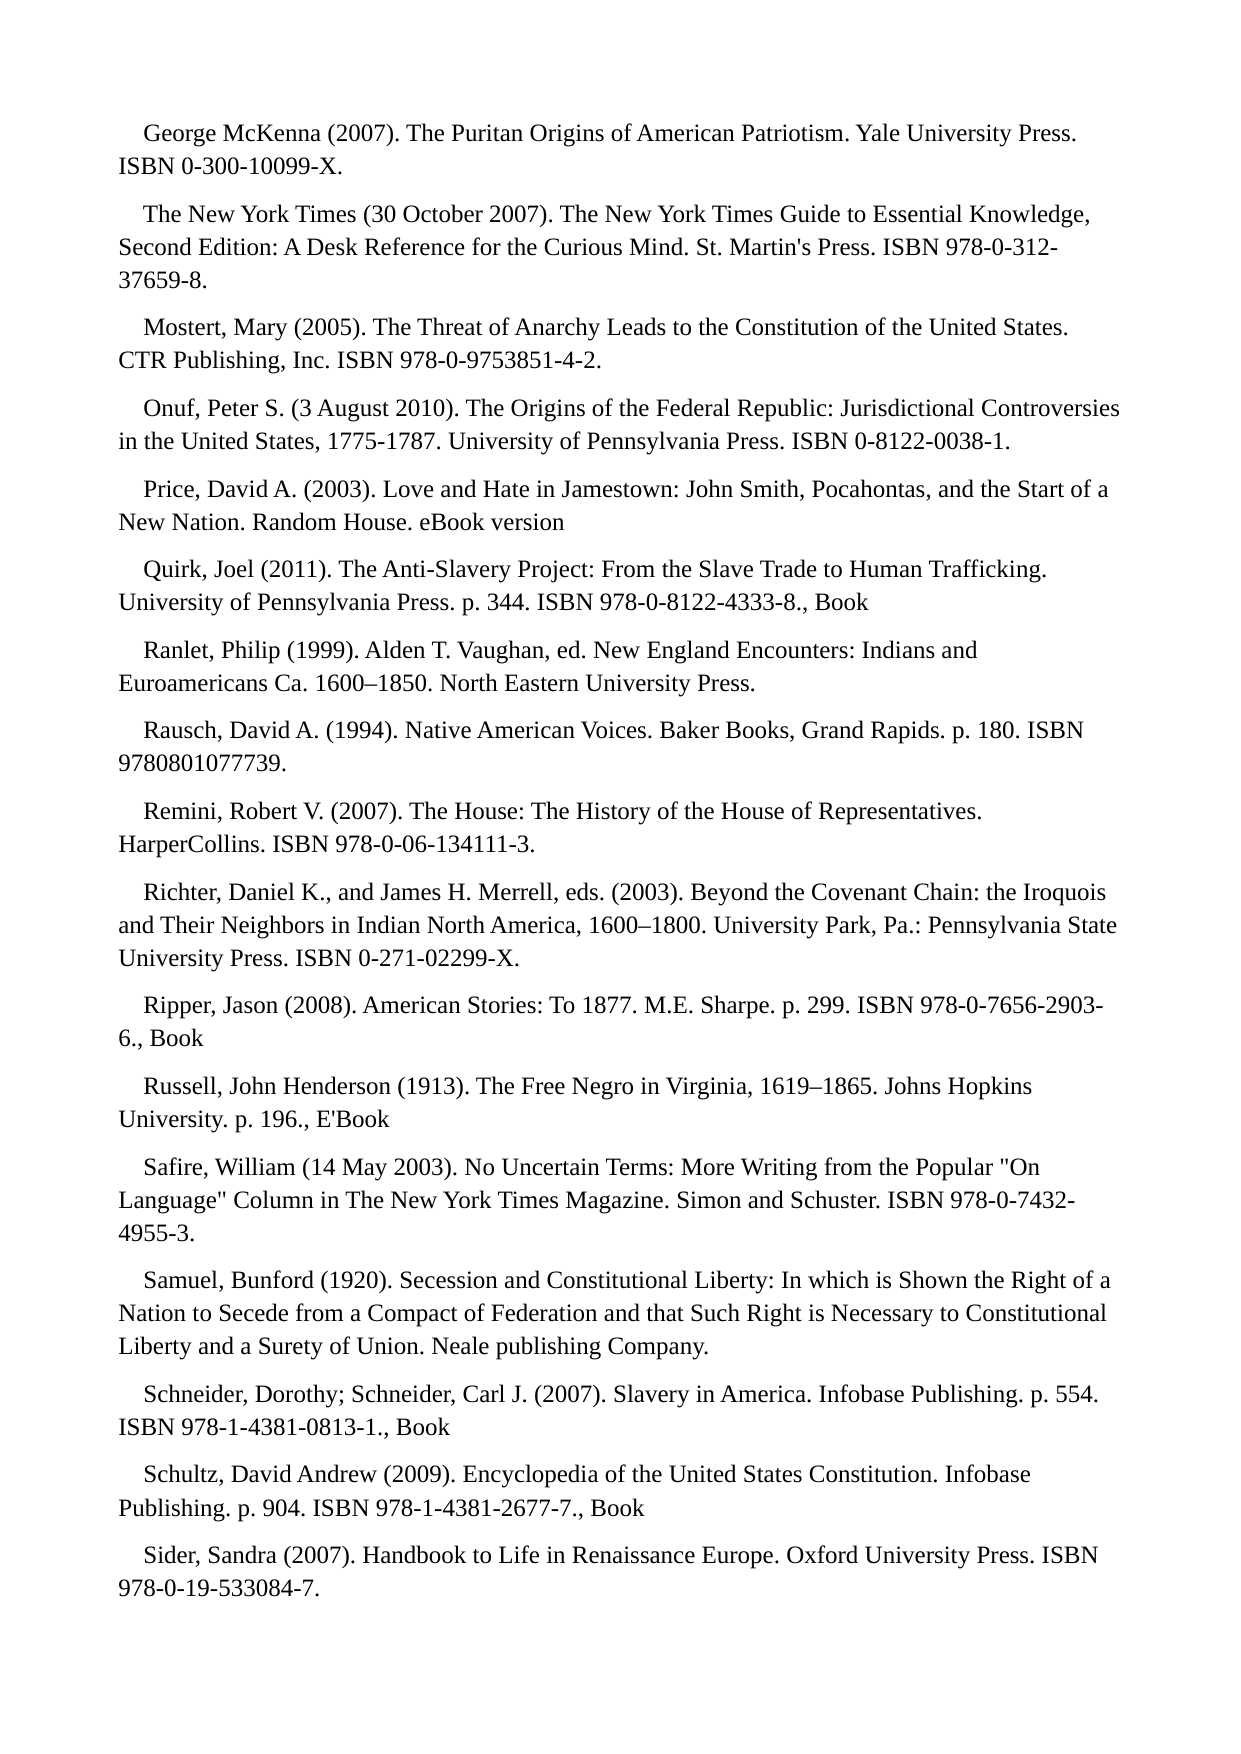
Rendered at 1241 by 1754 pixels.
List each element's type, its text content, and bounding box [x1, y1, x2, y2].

text Price, David A. (2003). Love and Hate in Jamestown: John Smith, Pocahontas, and the Start of a New Nation. Random House. eBook version [118, 474, 1122, 535]
text Rausch, David A. (1994). Native American Voices. Baker Books, Grand Rapids. p. 180. ISBN 9780801077739. [118, 716, 1122, 777]
text Schneider, Dorothy; Schneider, Carl J. (2007). Slavery in America. Infobase Publishing. p. 554. ISBN 978-1-4381-0813-1., Book [118, 1379, 1122, 1441]
text George McKenna (2007). The Puritan Origins of American Patriotism. Yale University Press. ISBN 0-300-10099-X. [118, 118, 1122, 180]
text Remini, Robert V. (2007). The House: The History of the House of Representatives. HarperCollins. ISBN 978-0-06-134111-3. [118, 796, 1122, 858]
text Safire, William (14 May 2003). No Uncertain Terms: More Writing from the Popular "On Language" Column in The New York Times Magazine. Simon and Schuster. ISBN 978-0-7432-4955-3. [118, 1152, 1122, 1246]
text Onuf, Peter S. (3 August 2010). The Origins of the Federal Republic: Jurisdictional Controversies in the United States, 1775-1787. University of Pennsylvania Press. ISBN 0-8122-0038-1. [118, 393, 1122, 455]
text Samuel, Bunford (1920). Secession and Constitutional Liberty: In which is Shown the Right of a Nation to Secede from a Compact of Federation and that Such Right is Necessary to Constitutional Liberty and a Surety of Union. Neale publishing Company. [118, 1265, 1122, 1360]
text Russell, John Henderson (1913). The Free Negro in Virginia, 1619–1865. Johns Hopkins University. p. 196., E'Book [118, 1071, 1122, 1133]
text Schultz, David Andrew (2009). Encyclopedia of the United States Constitution. Infobase Publishing. p. 904. ISBN 978-1-4381-2677-7., Book [118, 1459, 1122, 1521]
text Ripper, Jason (2008). American Stories: To 1877. M.E. Sharpe. p. 299. ISBN 978-0-7656-2903-6., Book [118, 990, 1122, 1052]
text Ranlet, Philip (1999). Alden T. Vaughan, ed. New England Encounters: Indians and Euroamericans Ca. 1600–1850. North Eastern University Press. [118, 635, 1122, 697]
text The New York Times (30 October 2007). The New York Times Guide to Essential Knowledge, Second Edition: A Desk Reference for the Curious Mind. St. Martin's Press. ISBN 978-0-312-37659-8. [118, 199, 1122, 293]
text Richter, Daniel K., and James H. Merrell, eds. (2003). Beyond the Covenant Chain: the Iroquois and Their Neighbors in Indian North America, 1600–1800. University Park, Pa.: Pennsylvania State University Press. ISBN 0-271-02299-X. [118, 877, 1122, 972]
text Mostert, Mary (2005). The Threat of Anarchy Leads to the Constitution of the United States. CTR Publishing, Inc. ISBN 978-0-9753851-4-2. [118, 312, 1122, 374]
text Sider, Sandra (2007). Handbook to Life in Renaissance Europe. Oxford University Press. ISBN 978-0-19-533084-7. [118, 1540, 1122, 1602]
text Quirk, Joel (2011). The Anti-Slavery Project: From the Slave Trade to Human Trafficking. University of Pennsylvania Press. p. 344. ISBN 978-0-8122-4333-8., Book [118, 554, 1122, 616]
